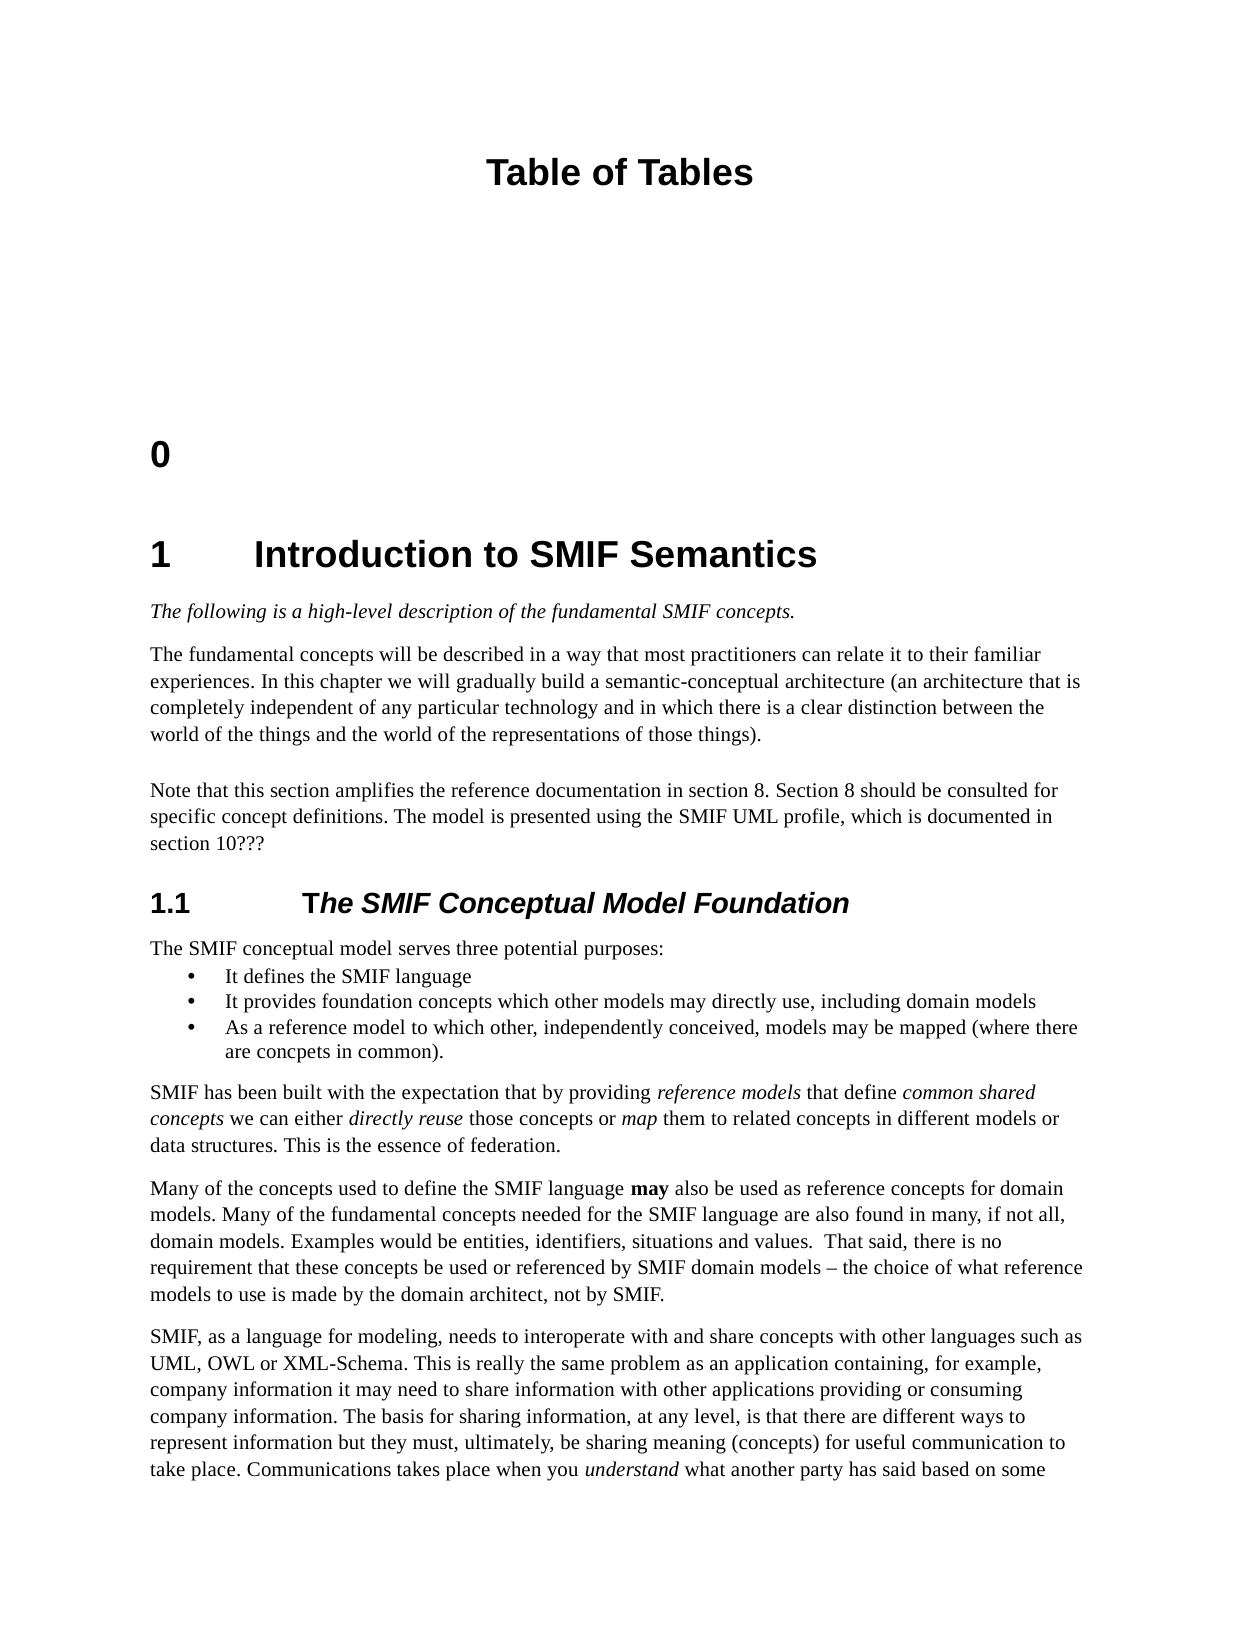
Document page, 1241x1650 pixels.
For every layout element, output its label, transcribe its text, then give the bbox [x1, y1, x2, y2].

list It provides foundation concepts which other models may directly use, including domain models [187, 988, 1090, 1014]
subtitle Introduction to SMIF Semantics [150, 532, 1090, 575]
subtitle The SMIF Conceptual Model Foundation [150, 886, 1090, 920]
subtitle Table of Tables [150, 150, 1090, 193]
text SMIF has been built with the expectation that by providing reference models that define common shared concepts we can either directly reuse those concepts or map them to related concepts in different models or data structures. This is the essence of federation. [150, 1080, 1090, 1157]
text SMIF, as a language for modeling, needs to interoperate with and share concepts with other languages such as UML, OWL or XML-Schema. This is really the same problem as an application containing, for example, company information it may need to share information with other applications providing or consuming company information. The basis for sharing information, at any level, is that there are different ways to represent information but they must, ultimately, be sharing meaning (concepts) for useful communication to take place. Communications takes place when you understand what another party has said based on some [150, 1324, 1090, 1481]
text The fundamental concepts will be described in a way that most practitioners can relate it to their familiar experiences. In this chapter we will gradually build a semantic-conceptual architecture (an architecture that is completely independent of any particular technology and in which there is a clear distinction between the world of the things and the world of the representations of those things). [150, 642, 1090, 746]
text Note that this section amplifies the reference documentation in section 8. Section 8 should be consulted for specific concept definitions. The model is presented using the SMIF UML profile, which is documented in section 10??? [150, 777, 1090, 854]
text The following is a high-level description of the fundamental SMIF concepts. [150, 599, 1090, 623]
list As a reference model to which other, independently conceived, models may be mapped (where there are concpets in common). [187, 1014, 1090, 1063]
text The SMIF conceptual model serves three potential purposes: [150, 936, 1090, 960]
text Many of the concepts used to define the SMIF language may also be used as reference concepts for domain models. Many of the fundamental concepts needed for the SMIF language are also found in many, if not all, domain models. Examples would be entities, identifiers, situations and values. That said, there is no requirement that these concepts be used or referenced by SMIF domain models – the choice of what reference models to use is made by the domain architect, not by SMIF. [150, 1176, 1090, 1306]
list It defines the SMIF language [187, 963, 1090, 988]
